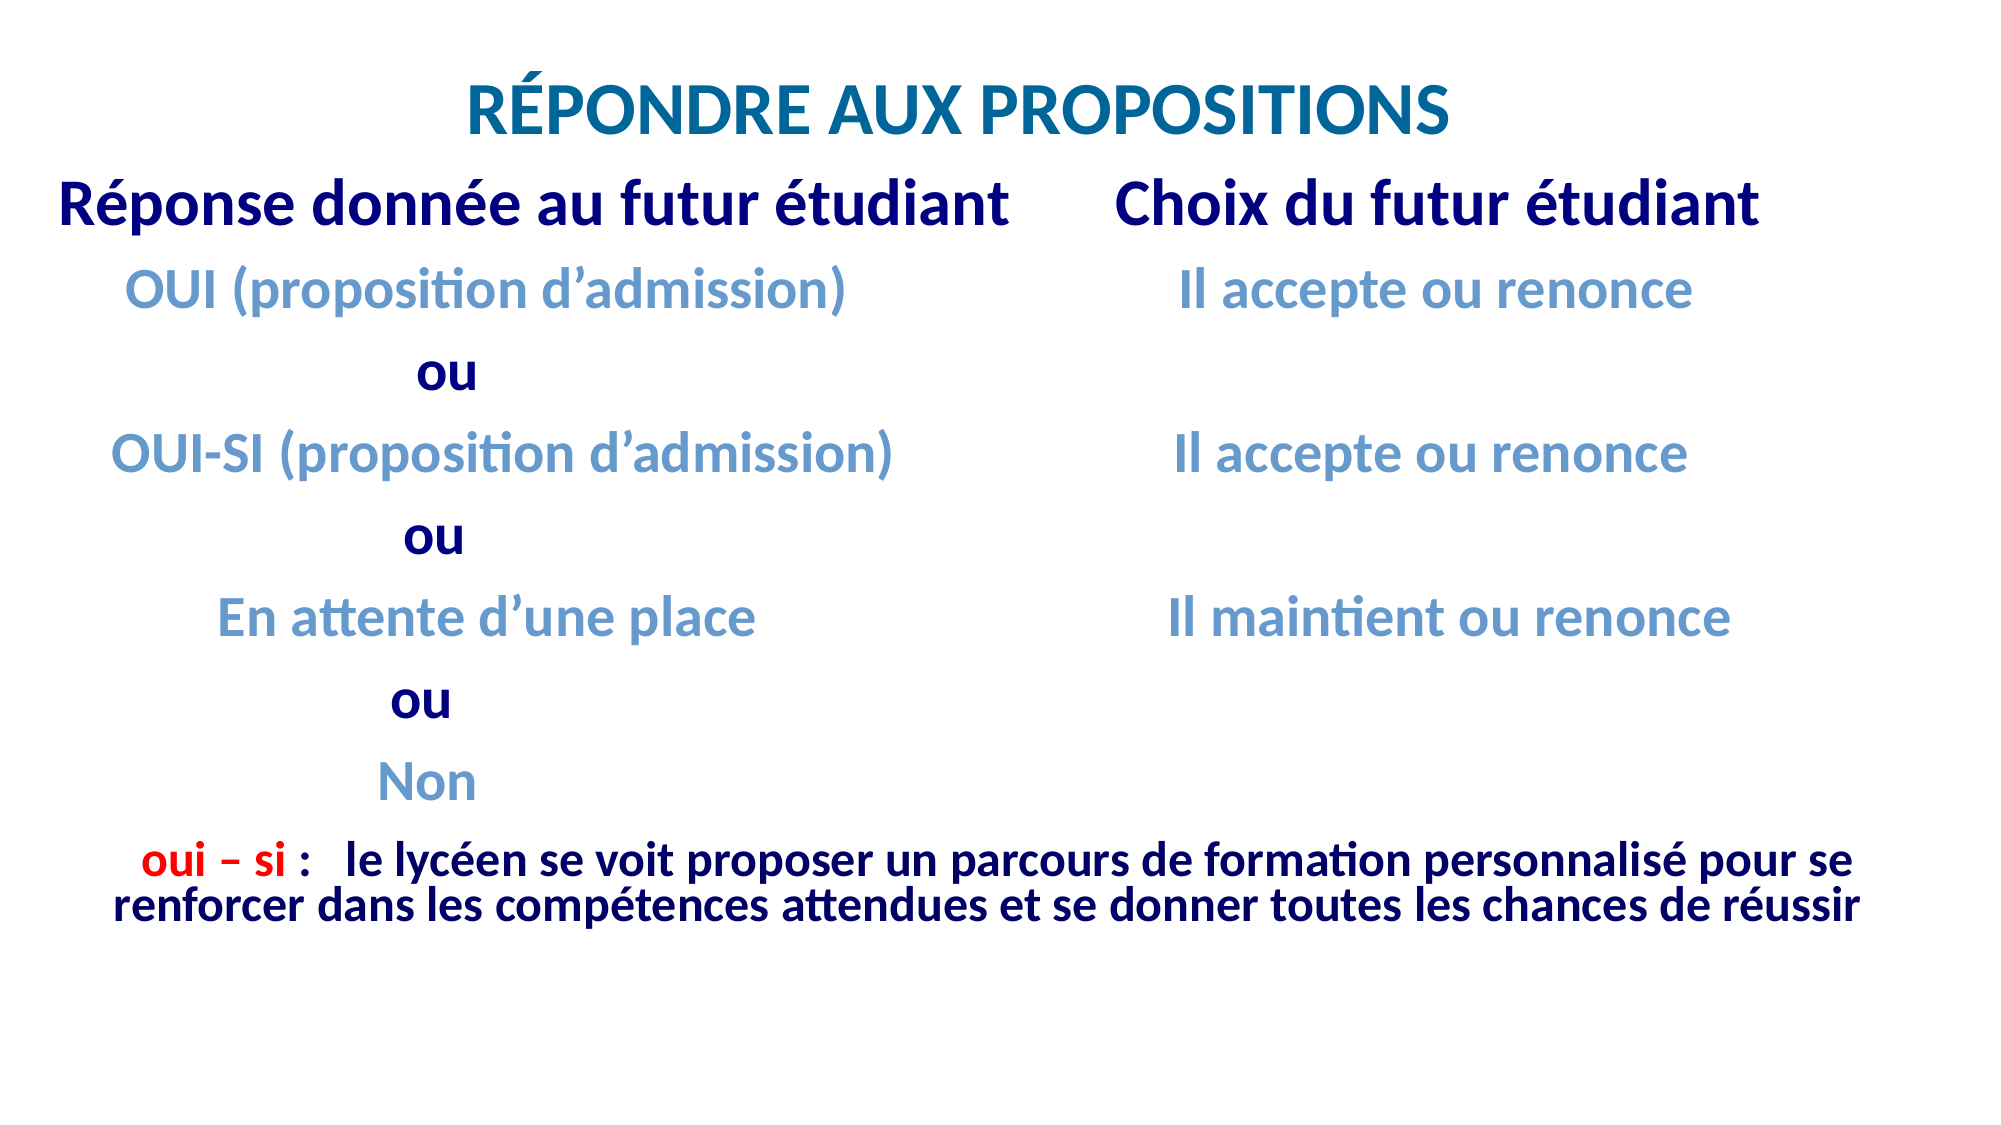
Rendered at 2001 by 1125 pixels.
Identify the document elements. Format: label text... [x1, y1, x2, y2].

title RÉPONDRE AUX PROPOSITIONS [0, 4, 2000, 155]
list Réponse donnée au futur étudiant Choix du futur étudiant OUI (proposition d’admission) Il accepte ou renonce ou OUI-SI (proposition d’admission) Il accepte ou renonce ou En attente d’une place Il maintient ou renonce ou Non oui – si : le lycéen se voit proposer un parcours de formation personnalisé pour se renforcer dans les compétences attendues et se donner toutes les chances de réussir [58, 177, 1937, 1111]
